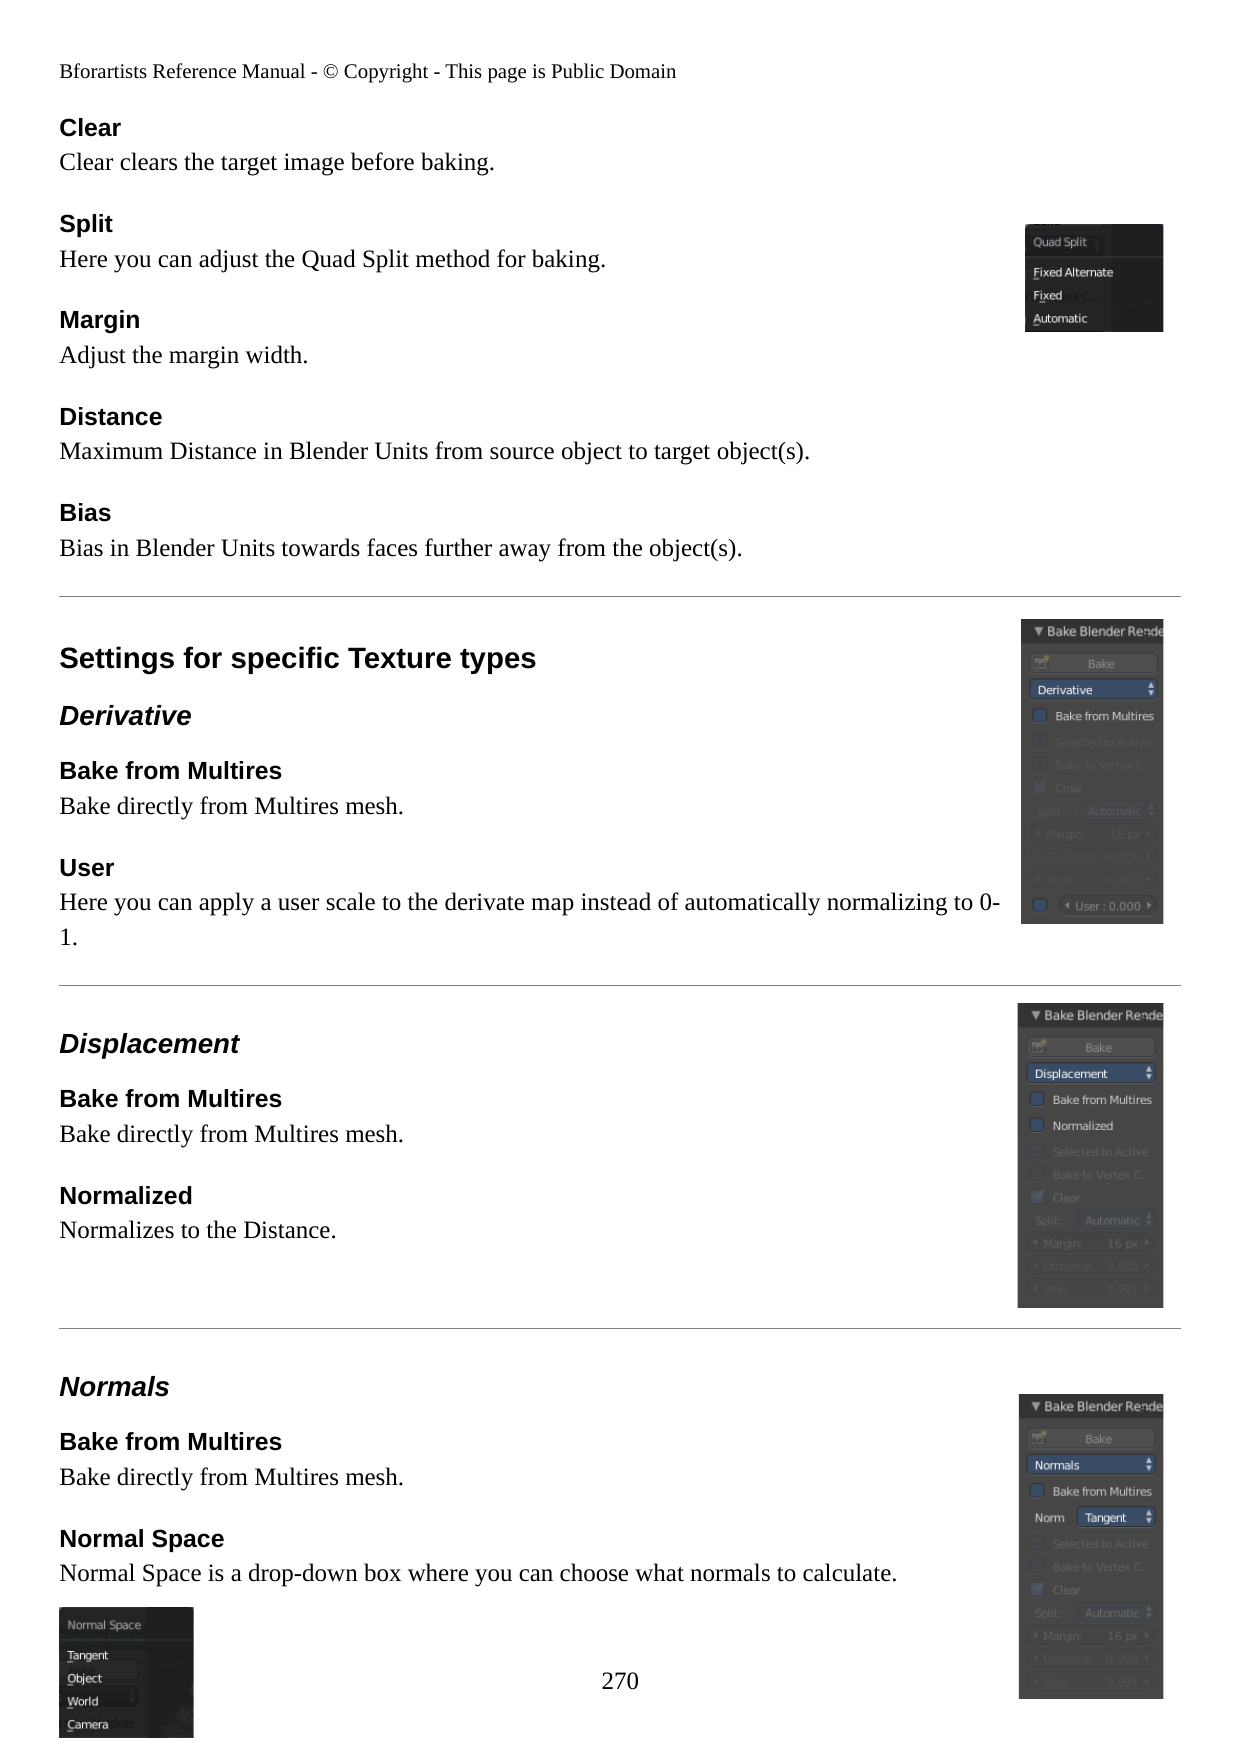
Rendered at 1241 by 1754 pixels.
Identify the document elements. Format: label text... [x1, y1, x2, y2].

subtitle Displacement [59, 1028, 1017, 1059]
text Normalizes to the Distance. [59, 1216, 1017, 1244]
subtitle Normals [59, 1370, 1181, 1402]
text Clear clears the target image before baking. [59, 147, 1181, 176]
subtitle [1164, 1028, 1181, 1059]
text Maximum Distance in Blender Units from source object to target object(s). [59, 436, 1181, 465]
subtitle Normal Space [59, 1524, 1018, 1552]
subtitle [1164, 699, 1181, 731]
text Adjust the margin width. [59, 340, 1181, 369]
subtitle Distance [59, 402, 1181, 430]
subtitle Normalized [59, 1181, 1017, 1209]
picture [1025, 224, 1164, 332]
subtitle [1164, 1427, 1181, 1456]
text Bake directly from Multires mesh. [59, 791, 1021, 820]
text Bias in Blender Units towards faces further away from the object(s). [59, 533, 1181, 562]
subtitle Derivative [59, 699, 1021, 731]
subtitle Margin [59, 305, 1181, 334]
subtitle Bake from Multires [59, 1427, 1018, 1456]
subtitle Settings for specific Texture types [59, 641, 1021, 674]
subtitle Bake from Multires [59, 1084, 1017, 1113]
subtitle [1164, 756, 1181, 785]
subtitle [1164, 1524, 1181, 1552]
subtitle [1164, 1084, 1181, 1113]
subtitle User [59, 853, 1021, 881]
subtitle Split [59, 209, 1181, 237]
picture [1017, 1003, 1164, 1308]
text Here you can adjust the Quad Split method for baking. [59, 244, 1025, 272]
subtitle [1164, 853, 1181, 881]
picture [1021, 619, 1164, 924]
subtitle [1164, 1181, 1181, 1209]
text Bake directly from Multires mesh. [59, 1119, 1017, 1148]
subtitle Bias [59, 498, 1181, 527]
subtitle Bake from Multires [59, 756, 1021, 785]
subtitle Clear [59, 113, 1181, 141]
picture [1018, 1394, 1164, 1699]
text Normal Space is a drop-down box where you can choose what normals to calculate. [59, 1558, 1018, 1587]
picture [59, 1607, 194, 1738]
text Here you can apply a user scale to the derivate map instead of automatically normalizing to 0-1. [59, 887, 1181, 951]
text Bake directly from Multires mesh. [59, 1462, 1018, 1491]
